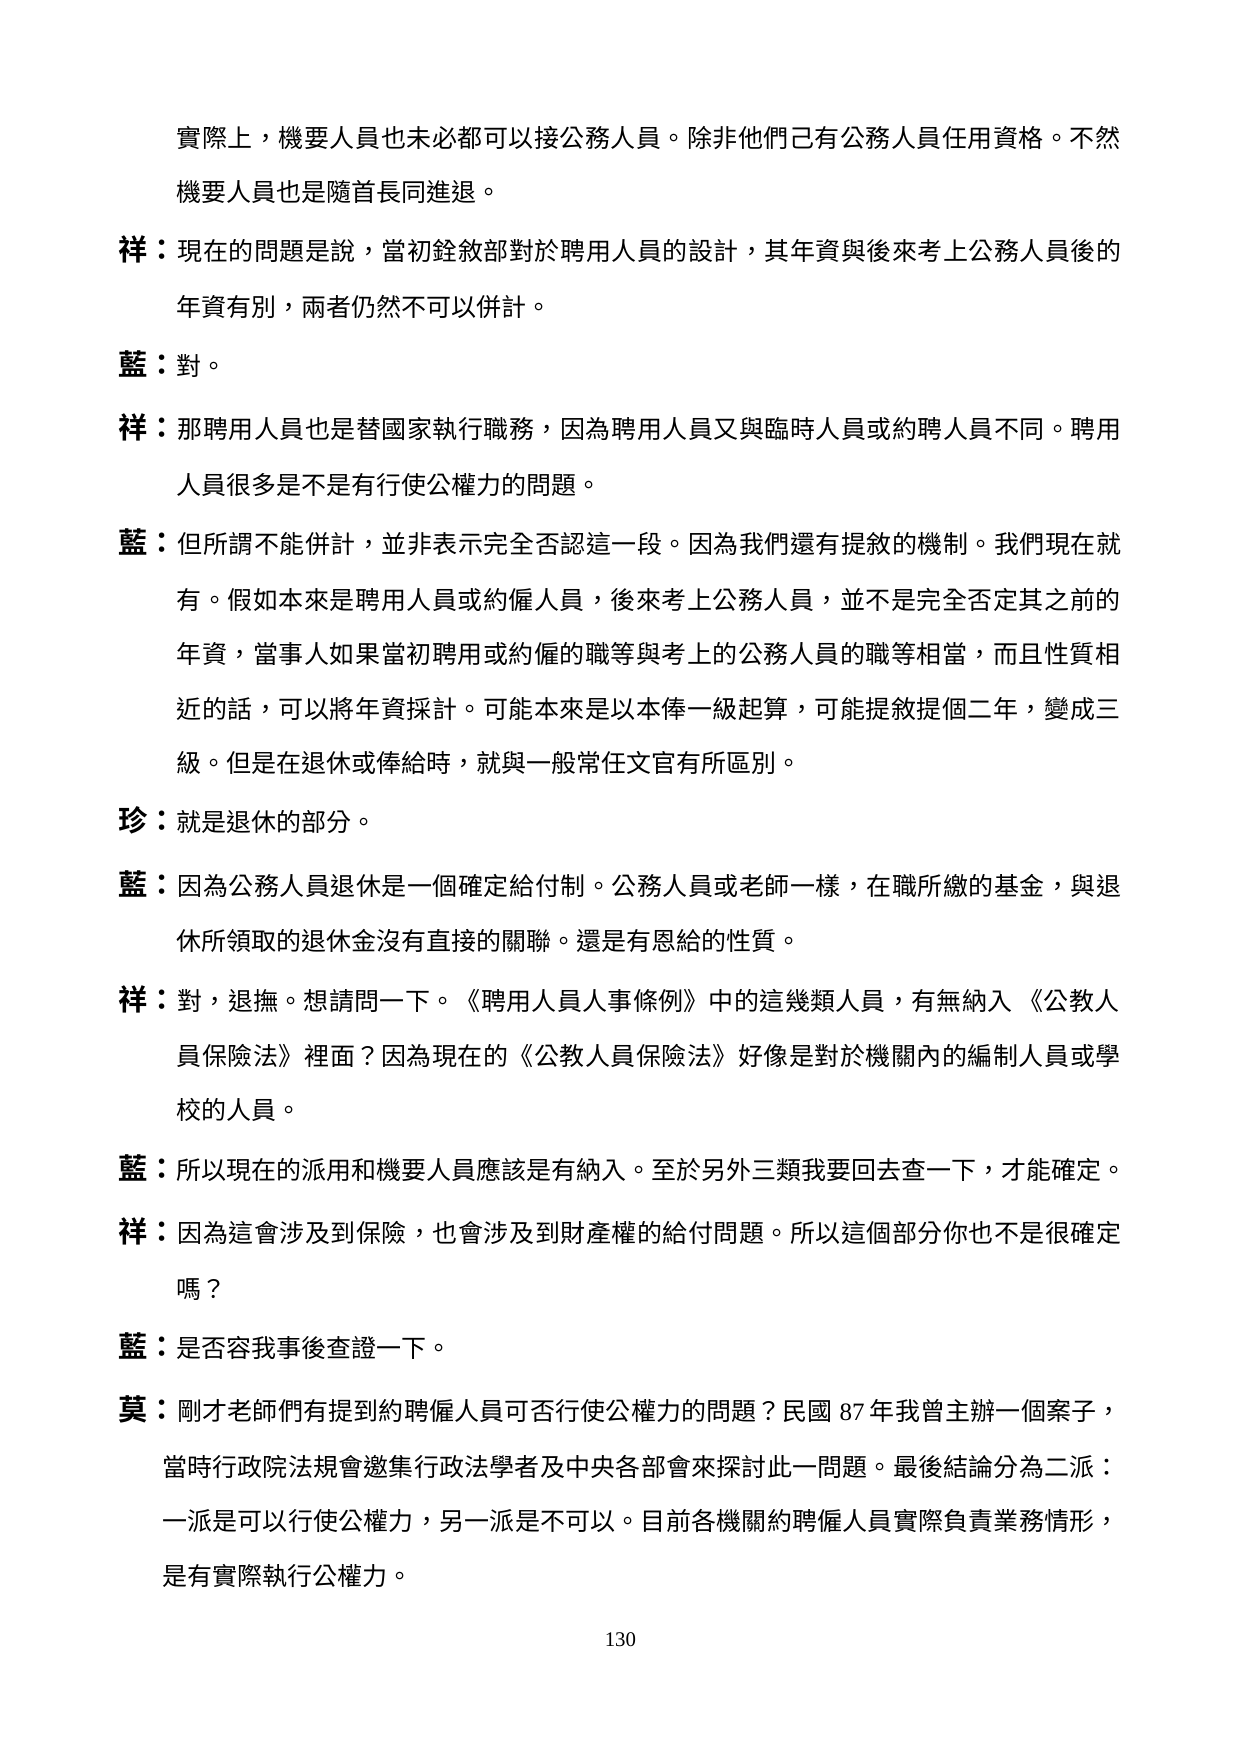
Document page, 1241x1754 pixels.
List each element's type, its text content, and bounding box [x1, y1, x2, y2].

text 藍：所以現在的派用和機要人員應該是有納入。至於另外三類我要回去查一下，才能確定。 [118, 1145, 1122, 1187]
text 莫：剛才老師們有提到約聘僱人員可否行使公權力的問題？民國87年我曾主辦一個案子，當時行政院法規會邀集行政法學者及中央各部會來探討此一問題。最後結論分為二派：一派是可以行使公權力，另一派是不可以。目前各機關約聘僱人員實際負責業務情形，是有實際執行公權力。 [118, 1387, 1122, 1592]
text 祥：因為這會涉及到保險，也會涉及到財產權的給付問題。所以這個部分你也不是很確定嗎？ [118, 1209, 1122, 1305]
text 藍：因為公務人員退休是一個確定給付制。公務人員或老師一樣，在職所繳的基金，與退休所領取的退休金沒有直接的關聯。還是有恩給的性質。 [118, 861, 1122, 958]
text 祥：現在的問題是說，當初銓敘部對於聘用人員的設計，其年資與後來考上公務人員後的年資有別，兩者仍然不可以併計。 [118, 227, 1122, 323]
text 藍：但所謂不能併計，並非表示完全否認這一段。因為我們還有提敘的機制。我們現在就有。假如本來是聘用人員或約僱人員，後來考上公務人員，並不是完全否定其之前的年資，當事人如果當初聘用或約僱的職等與考上的公務人員的職等相當，而且性質相近的話，可以將年資採計。可能本來是以本俸一級起算，可能提敘提個二年，變成三級。但是在退休或俸給時，就與一般常任文官有所區別。 [118, 520, 1122, 780]
text 祥：對，退撫。想請問一下。《聘用人員人事條例》中的這幾類人員，有無納入 《公教人員保險法》裡面？因為現在的《公教人員保險法》好像是對於機關內的編制人員或學校的人員。 [118, 976, 1122, 1127]
text 珍：就是退休的部分。 [118, 798, 1122, 840]
text 實際上，機要人員也未必都可以接公務人員。除非他們己有公務人員任用資格。不然機要人員也是隨首長同進退。 [118, 118, 1122, 209]
text 藍：是否容我事後查證一下。 [118, 1323, 1122, 1366]
text 祥：那聘用人員也是替國家執行職務，因為聘用人員又與臨時人員或約聘人員不同。聘用人員很多是不是有行使公權力的問題。 [118, 405, 1122, 502]
text 藍：對。 [118, 342, 1122, 384]
